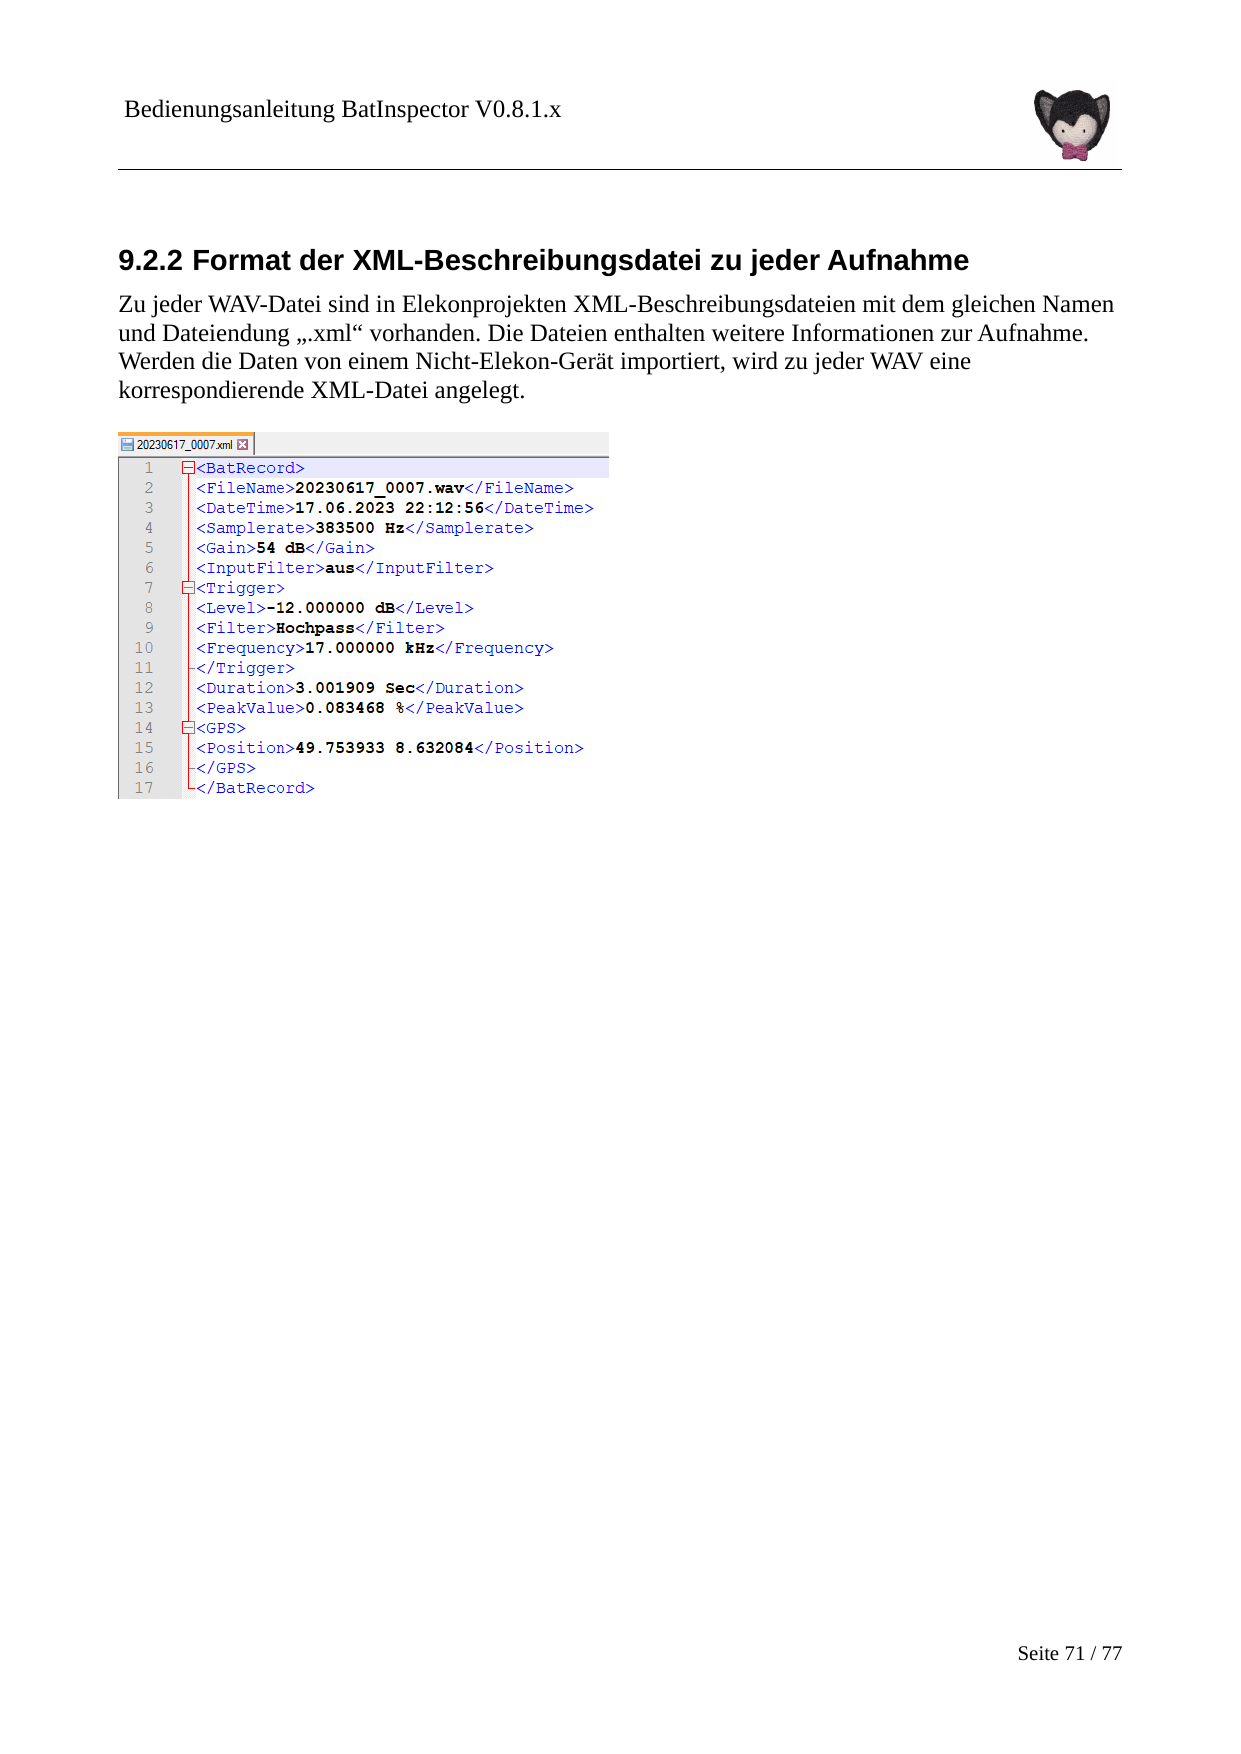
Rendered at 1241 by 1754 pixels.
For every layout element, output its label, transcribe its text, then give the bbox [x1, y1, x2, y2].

subtitle Format der XML-Beschreibungsdatei zu jeder Aufnahme [118, 243, 1122, 276]
picture [118, 432, 609, 799]
picture [1030, 80, 1119, 169]
text Zu jeder WAV-Datei sind in Elekonprojekten XML-Beschreibungsdateien mit dem gleichen Namen und Dateiendung „.xml“ vorhanden. Die Dateien enthalten weitere Informationen zur Aufnahme. Werden die Daten von einem Nicht-Elekon-Gerät importiert, wird zu jeder WAV eine korrespondierende XML-Datei angelegt. [118, 289, 1122, 404]
